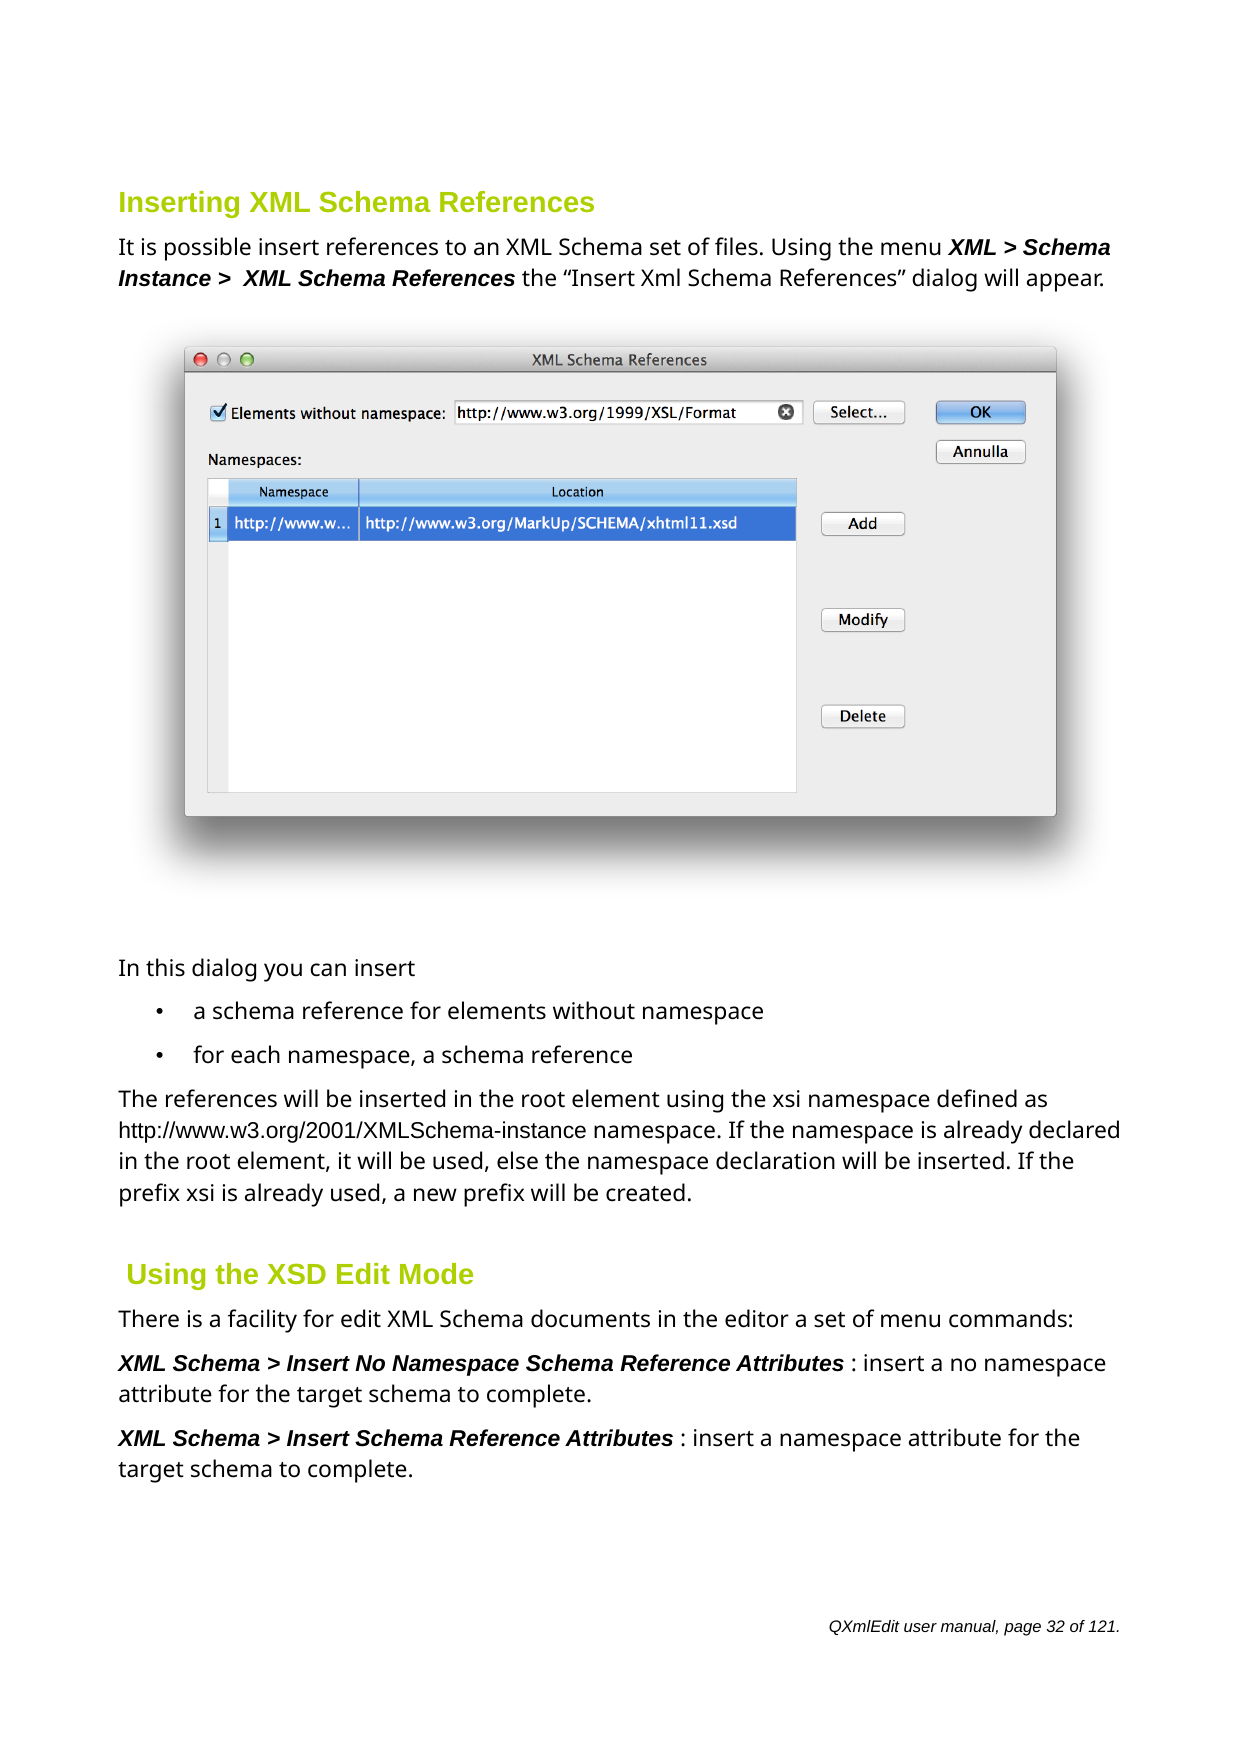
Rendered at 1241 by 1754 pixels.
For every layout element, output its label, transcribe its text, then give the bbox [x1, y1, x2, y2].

picture [118, 306, 1122, 908]
list a schema reference for elements without namespace [156, 995, 1122, 1026]
text XML Schema > Insert No Namespace Schema Reference Attributes : insert a no namespace attribute for the target schema to complete. [118, 1347, 1122, 1409]
list for each namespace, a schema reference [156, 1039, 1122, 1070]
text There is a facility for edit XML Schema documents in the editor a set of menu commands: [118, 1303, 1122, 1334]
text The references will be inserted in the root element using the xsi namespace defined as http://www.w3.org/2001/XMLSchema-instance namespace. If the namespace is already declared in the root element, it will be used, else the namespace declaration will be inserted. If the prefix xsi is already used, a new prefix will be created. [118, 1083, 1122, 1208]
text In this dialog you can insert [118, 951, 1122, 983]
subtitle Inserting XML Schema References [118, 185, 1122, 219]
text XML Schema > Insert Schema Reference Attributes : insert a namespace attribute for the target schema to complete. [118, 1422, 1122, 1484]
text It is possible insert references to an XML Schema set of files. Using the menu XML > Schema Instance > XML Schema References the “Insert Xml Schema References” dialog will appear. [118, 231, 1122, 294]
subtitle Using the XSD Edit Mode [118, 1257, 1122, 1290]
